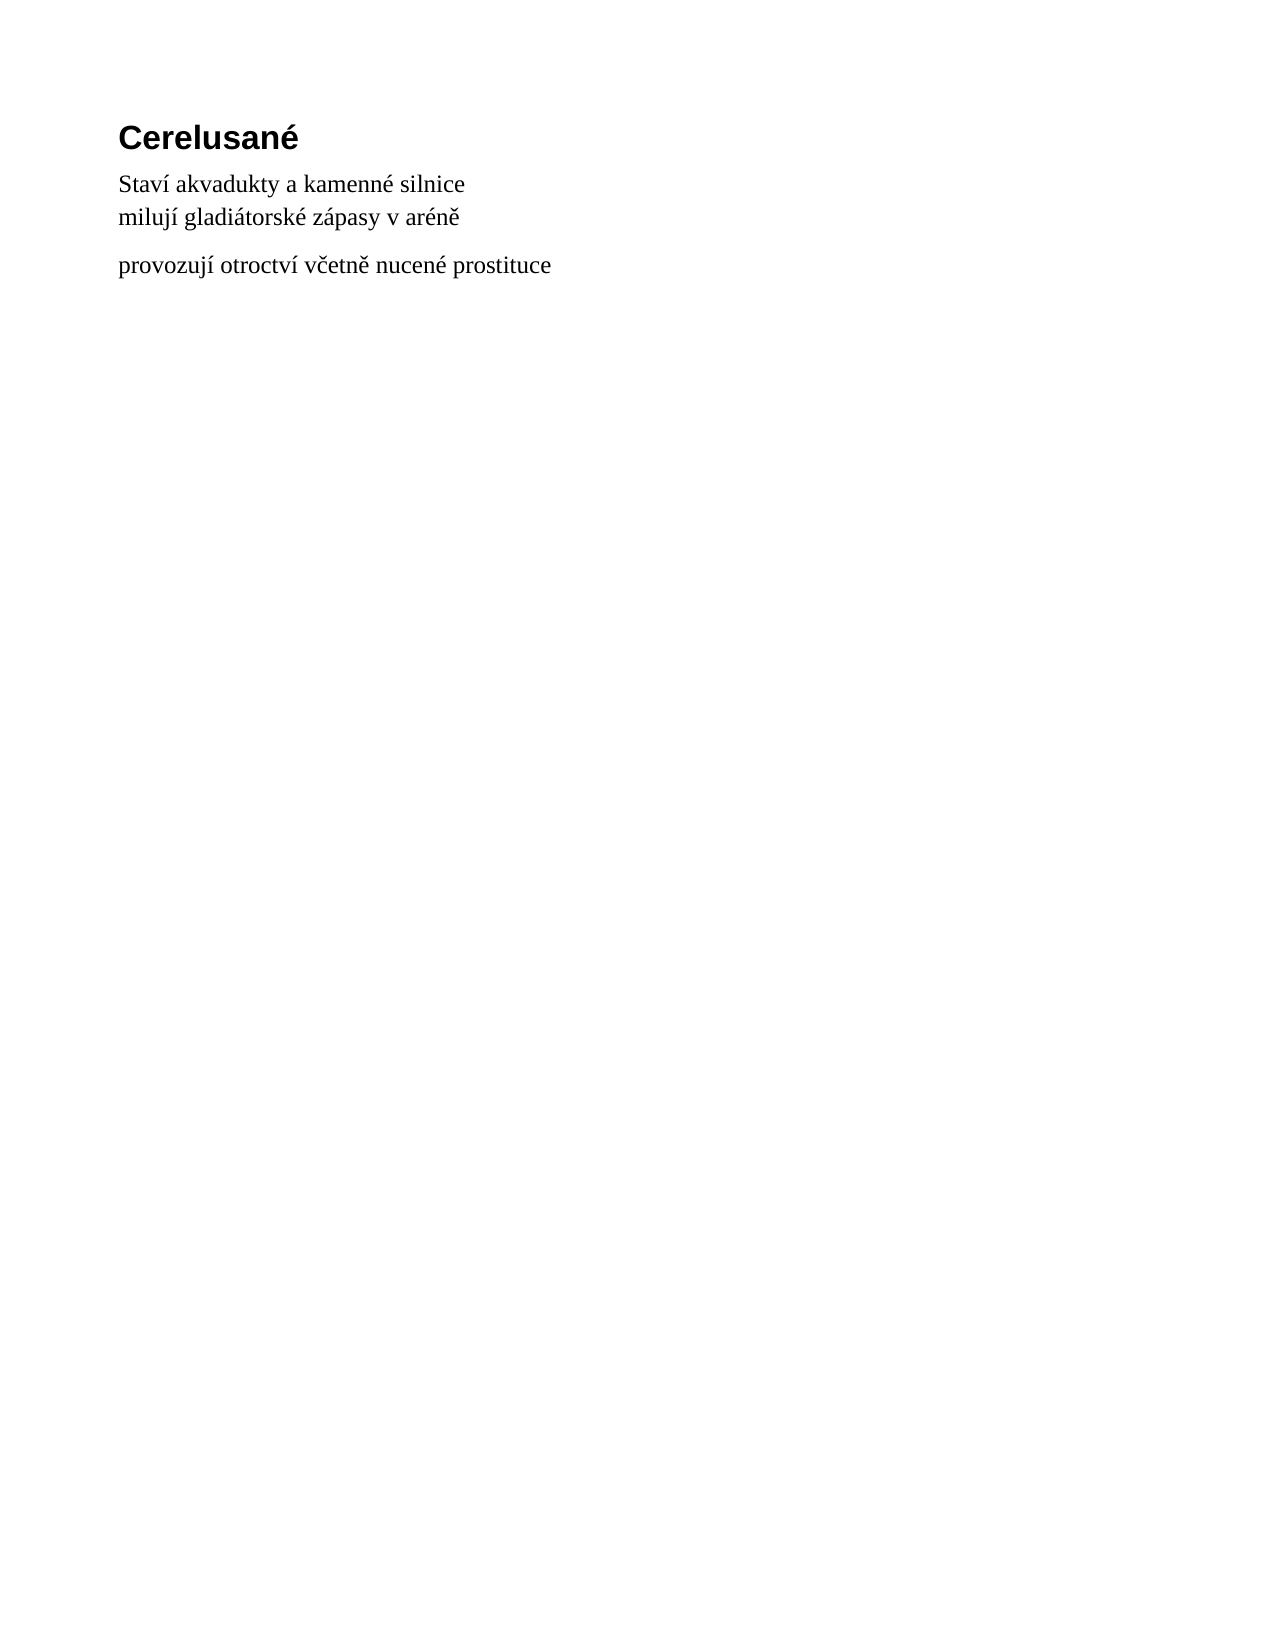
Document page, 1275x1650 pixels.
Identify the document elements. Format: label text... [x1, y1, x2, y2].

text provozují otroctví včetně nucené prostituce [118, 250, 1157, 279]
text Staví akvadukty a kamenné silnice milují gladiátorské zápasy v aréně [118, 169, 1157, 231]
subtitle Cerelusané [118, 118, 1157, 157]
